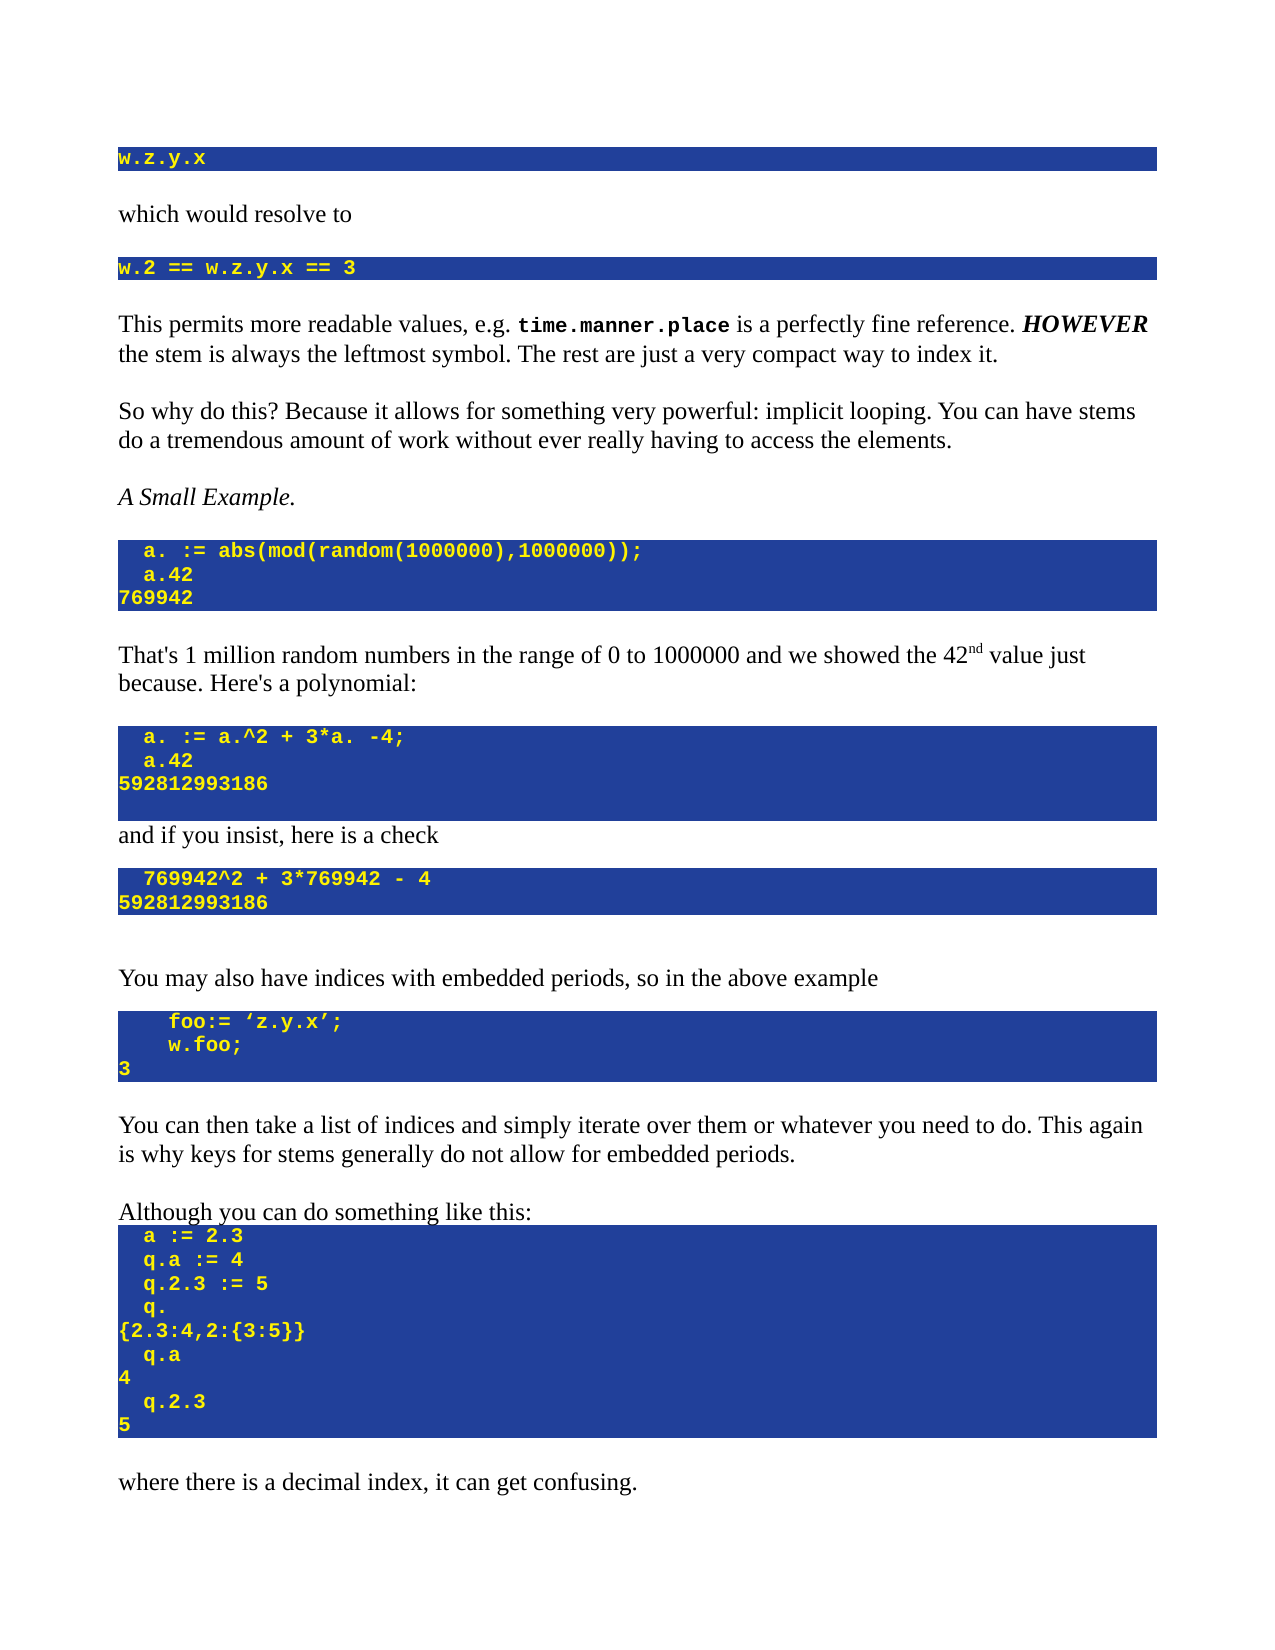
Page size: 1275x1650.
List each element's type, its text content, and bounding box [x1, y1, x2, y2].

text a.42 [118, 749, 1157, 773]
text and if you insist, here is a check [118, 821, 1157, 849]
text Although you can do something like this: [118, 1197, 1157, 1225]
text w.foo; [118, 1034, 1157, 1058]
text a. := a.^2 + 3*a. -4; [118, 726, 1157, 749]
text 592812993186 [118, 773, 1157, 821]
text {2.3:4,2:{3:5}} [118, 1320, 1157, 1343]
text That's 1 million random numbers in the range of 0 to 1000000 and we showed the 42nd value just because. Here's a polynomial: [118, 640, 1157, 697]
text q.a [118, 1343, 1157, 1367]
text 5 [118, 1414, 1157, 1438]
text w.z.y.x [118, 147, 1157, 171]
text foo:= ‘z.y.x’; [118, 1011, 1157, 1034]
text a := 2.3 [118, 1225, 1157, 1249]
text which would resolve to [118, 199, 1157, 228]
text 3 [118, 1058, 1157, 1082]
text q.2.3 := 5 [118, 1273, 1157, 1296]
text 769942^2 + 3*769942 - 4 [118, 868, 1157, 892]
text a. := abs(mod(random(1000000),1000000)); [118, 540, 1157, 564]
text a.42 [118, 564, 1157, 587]
text q. [118, 1296, 1157, 1320]
text So why do this? Because it allows for something very powerful: implicit looping. You can have stems do a tremendous amount of work without ever really having to access the elements. [118, 396, 1157, 454]
text 769942 [118, 587, 1157, 611]
text w.2 == w.z.y.x == 3 [118, 257, 1157, 280]
text A Small Example. [118, 482, 1157, 511]
text 592812993186 [118, 892, 1157, 915]
text where there is a decimal index, it can get confusing. [118, 1467, 1157, 1496]
text You may also have indices with embedded periods, so in the above example [118, 963, 1157, 992]
text 4 [118, 1367, 1157, 1391]
text You can then take a list of indices and simply iterate over them or whatever you need to do. This again is why keys for stems generally do not allow for embedded periods. [118, 1110, 1157, 1168]
text q.a := 4 [118, 1249, 1157, 1273]
text q.2.3 [118, 1391, 1157, 1414]
text This permits more readable values, e.g. time.manner.place is a perfectly fine reference. HOWEVER the stem is always the leftmost symbol. The rest are just a very compact way to index it. [118, 309, 1157, 367]
